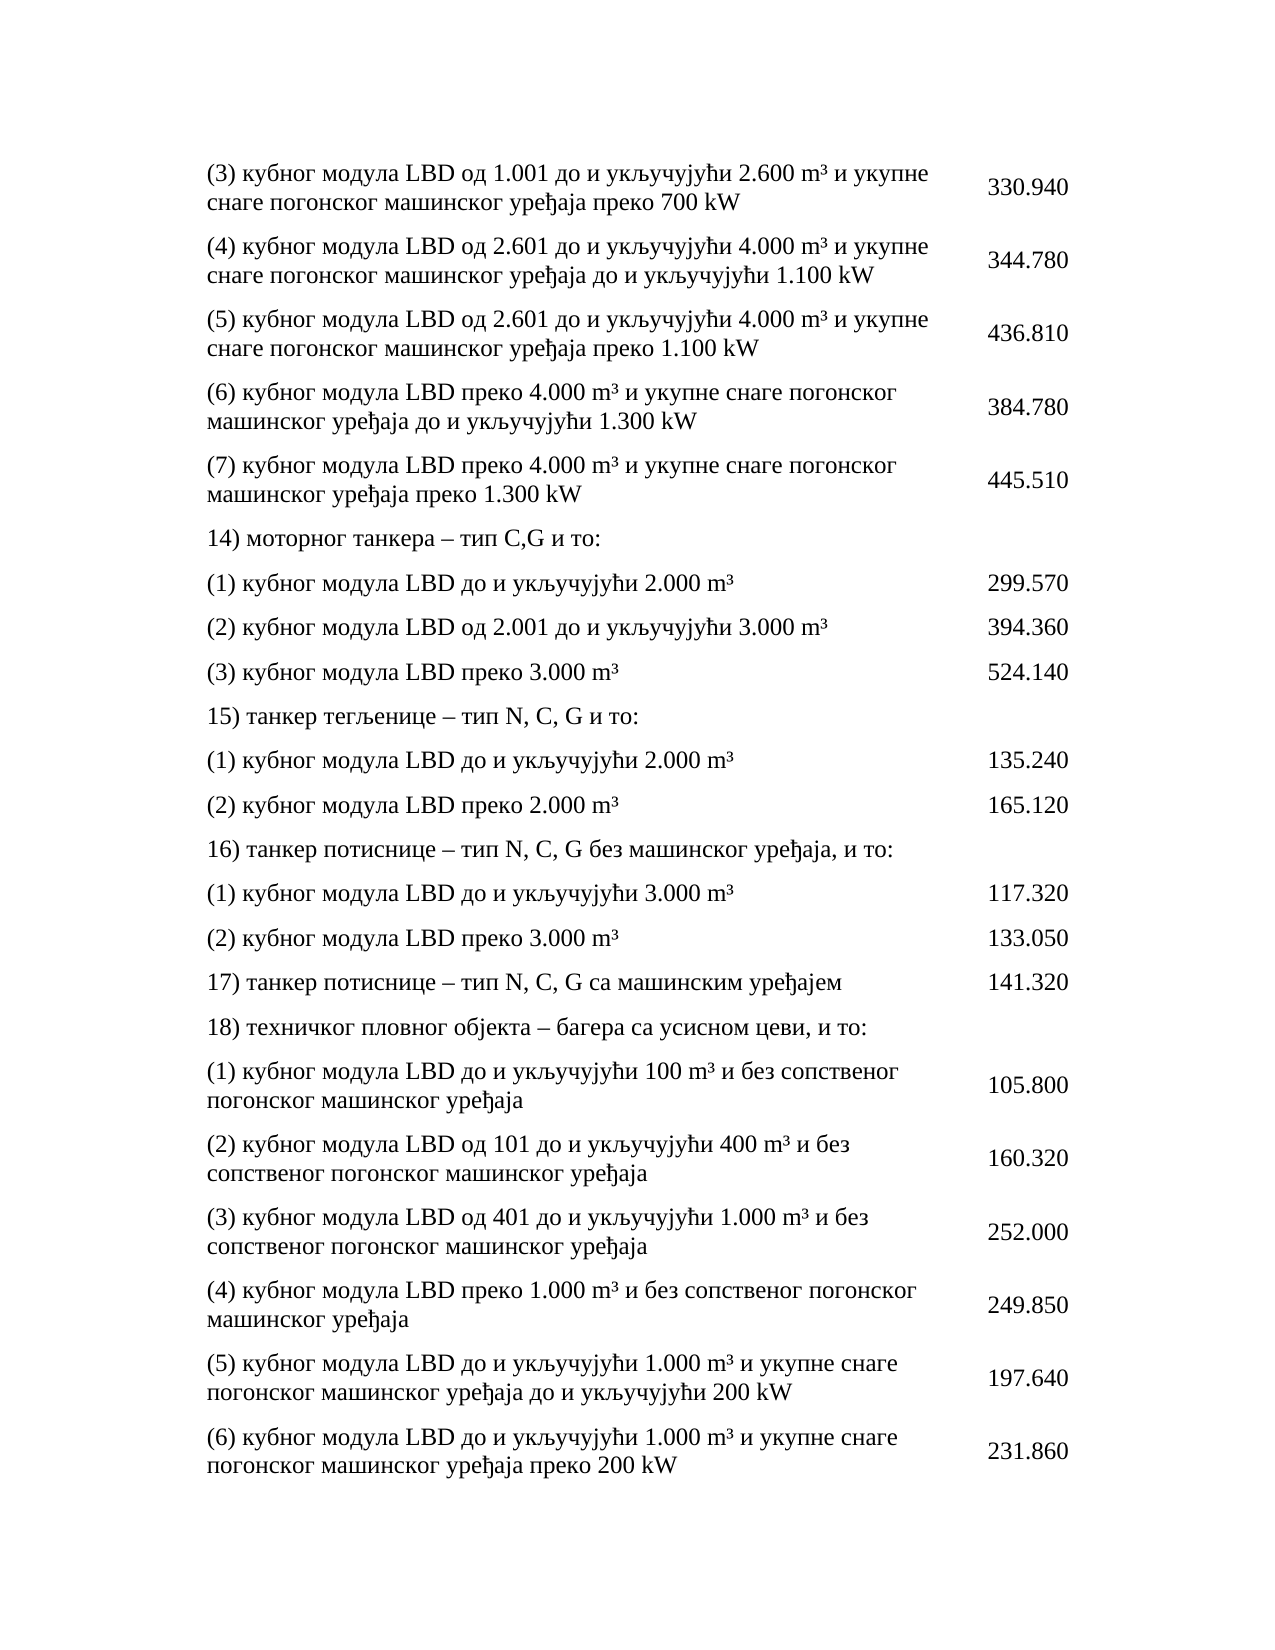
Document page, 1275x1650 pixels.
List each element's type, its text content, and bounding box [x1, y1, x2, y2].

table_cell (5) кубног модула LBD до и укључујући 1.000 m³ и укупне снаге погонског машинског уређаја до и укључујући 200 kW [199, 1341, 979, 1414]
table_cell (2) кубног модула LBD од 101 до и укључујући 400 m³ и без сопственог погонског машинског уређаја [199, 1121, 979, 1194]
table_cell 445.510 [979, 443, 1076, 516]
table_cell 160.320 [979, 1121, 1076, 1194]
table_cell (2) кубног модула LBD преко 2.000 m³ [199, 782, 979, 826]
table_cell (1) кубног модула LBD до и укључујући 2.000 m³ [199, 738, 979, 782]
table_cell 524.140 [979, 649, 1076, 693]
table_cell 15) танкер тегљенице – тип N, C, G и то: [199, 693, 979, 737]
table_cell (3) кубног модула LBD од 401 до и укључујући 1.000 m³ и без сопственог погонског машинског уређаја [199, 1194, 979, 1267]
table_cell 165.120 [979, 782, 1076, 826]
table_cell 344.780 [979, 223, 1076, 296]
table_cell (6) кубног модула LBD до и укључујући 1.000 m³ и укупне снаге погонског машинског уређаја преко 200 kW [199, 1414, 979, 1487]
table_cell (7) кубног модула LBD преко 4.000 m³ и укупне снаге погонског машинског уређаја преко 1.300 kW [199, 443, 979, 516]
table_cell (4) кубног модула LBD преко 1.000 m³ и без сопственог погонског машинског уређаја [199, 1268, 979, 1341]
table_cell 18) техничког пловног објекта – багера са усисном цеви, и то: [199, 1004, 979, 1048]
table_cell (6) кубног модула LBD преко 4.000 m³ и укупне снаге погонског машинског уређаја до и укључујући 1.300 kW [199, 369, 979, 442]
table_cell 436.810 [979, 296, 1076, 369]
table_cell 117.320 [979, 871, 1076, 915]
table_cell (1) кубног модула LBD до и укључујући 2.000 m³ [199, 560, 979, 604]
table_cell (1) кубног модула LBD до и укључујући 100 m³ и без сопственог погонског машинског уређаја [199, 1048, 979, 1121]
table_cell (3) кубног модула LBD од 1.001 до и укључујући 2.600 m³ и укупне снаге погонског машинског уређаја преко 700 kW [199, 150, 979, 223]
table_cell (3) кубног модула LBD преко 3.000 m³ [199, 649, 979, 693]
table_cell 384.780 [979, 369, 1076, 442]
table_cell 394.360 [979, 604, 1076, 649]
table_cell (4) кубног модула LBD од 2.601 до и укључујући 4.000 m³ и укупне снаге погонског машинског уређаја до и укључујући 1.100 kW [199, 223, 979, 296]
table_cell [979, 826, 1076, 871]
table_cell (2) кубног модула LBD преко 3.000 m³ [199, 915, 979, 959]
table_cell 133.050 [979, 915, 1076, 959]
table_cell (5) кубног модула LBD од 2.601 до и укључујући 4.000 m³ и укупне снаге погонског машинског уређаја преко 1.100 kW [199, 296, 979, 369]
table_cell (2) кубног модула LBD од 2.001 до и укључујући 3.000 m³ [199, 604, 979, 649]
table_cell [979, 1004, 1076, 1048]
table_cell 299.570 [979, 560, 1076, 604]
table_cell 249.850 [979, 1268, 1076, 1341]
table_cell 197.640 [979, 1341, 1076, 1414]
table_cell 105.800 [979, 1048, 1076, 1121]
table_cell 252.000 [979, 1194, 1076, 1267]
table_cell 14) моторног танкера – тип C,G и то: [199, 516, 979, 560]
table_cell [979, 516, 1076, 560]
table_cell 231.860 [979, 1414, 1076, 1487]
table_cell 16) танкер потиснице – тип N, C, G без машинског уређаја, и то: [199, 826, 979, 871]
table_cell (1) кубног модула LBD до и укључујући 3.000 m³ [199, 871, 979, 915]
table_cell [979, 693, 1076, 737]
table_cell 141.320 [979, 959, 1076, 1004]
table_cell 330.940 [979, 150, 1076, 223]
table_cell 17) танкер потиснице – тип N, C, G са машинским уређајем [199, 959, 979, 1004]
table_cell 135.240 [979, 738, 1076, 782]
